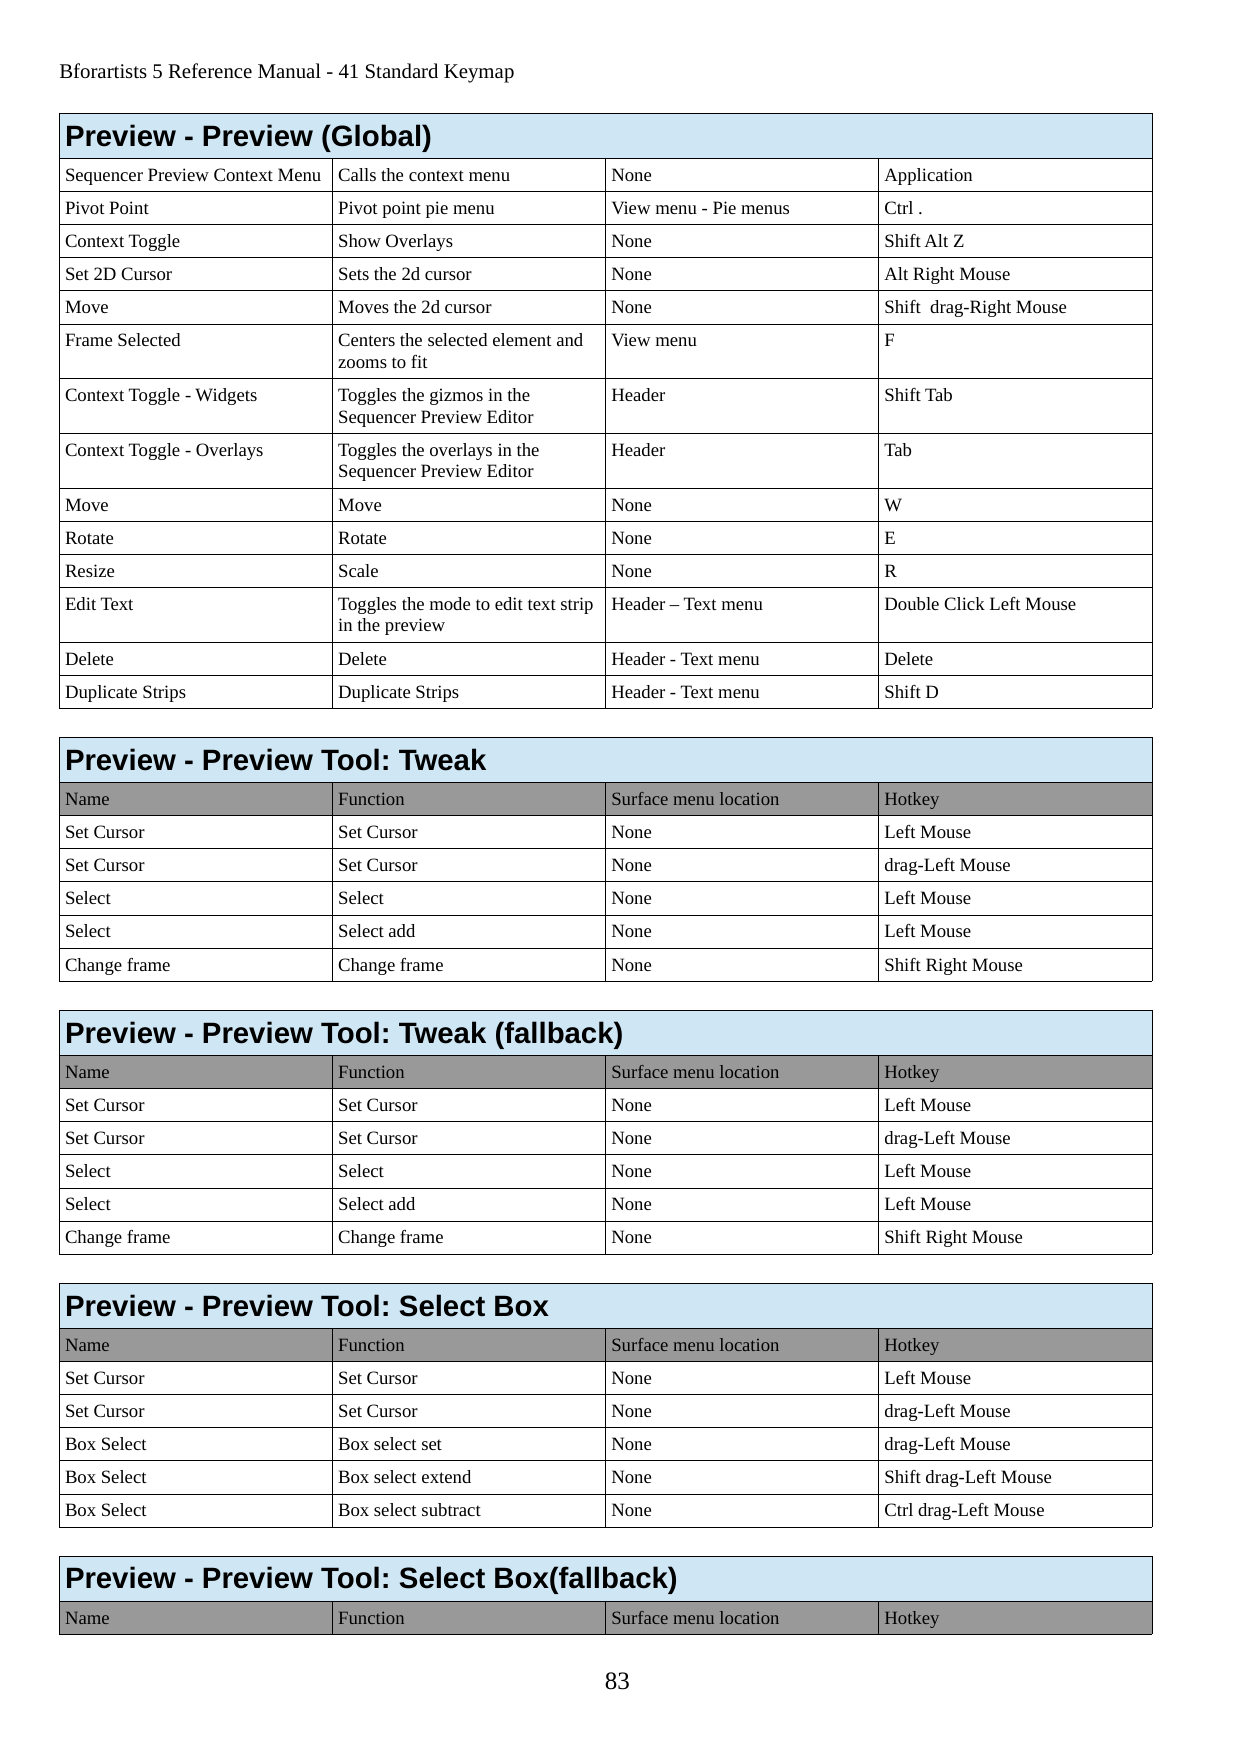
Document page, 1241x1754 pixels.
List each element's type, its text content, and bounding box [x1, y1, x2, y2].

table_cell None [606, 258, 878, 290]
table_cell Surface menu location [606, 1329, 878, 1361]
table_cell Hotkey [879, 783, 1152, 815]
table_cell None [606, 1362, 878, 1394]
table_cell Shift drag-Right Mouse [879, 291, 1152, 323]
table_cell Rotate [60, 522, 332, 554]
table_cell None [606, 1428, 878, 1460]
table_cell Name [60, 1602, 332, 1634]
table_cell Ctrl drag-Left Mouse [879, 1495, 1152, 1527]
table_cell Surface menu location [606, 1056, 878, 1088]
table_cell Set Cursor [333, 1089, 605, 1121]
table_cell Left Mouse [879, 1155, 1152, 1187]
table_cell None [606, 816, 878, 848]
table_cell Application [879, 159, 1152, 191]
table_cell Set Cursor [333, 1122, 605, 1154]
table_cell Resize [60, 555, 332, 587]
table_cell Set Cursor [60, 1395, 332, 1427]
table_cell W [879, 489, 1152, 521]
table_cell F [879, 325, 1152, 378]
table_cell None [606, 1461, 878, 1493]
table_cell Shift Alt Z [879, 225, 1152, 257]
table_cell Header [606, 434, 878, 488]
table_cell Toggles the gizmos in the Sequencer Preview Editor [333, 379, 605, 433]
table_cell Box select extend [333, 1461, 605, 1493]
table_cell Name [60, 783, 332, 815]
table_cell Duplicate Strips [60, 676, 332, 708]
table_cell None [606, 1089, 878, 1121]
table_cell E [879, 522, 1152, 554]
table_cell Select [333, 1155, 605, 1187]
table_cell Edit Text [60, 588, 332, 642]
table_cell Scale [333, 555, 605, 587]
table_cell None [606, 291, 878, 323]
table_header Preview - Preview (Global) [60, 114, 1152, 158]
table_cell Box Select [60, 1495, 332, 1527]
table_header Preview - Preview Tool: Select Box(fallback) [60, 1557, 1152, 1601]
table_cell Select [60, 916, 332, 948]
table_cell Set Cursor [60, 849, 332, 881]
table_cell Change frame [60, 949, 332, 981]
table_cell Context Toggle - Overlays [60, 434, 332, 488]
table_cell Alt Right Mouse [879, 258, 1152, 290]
table_cell None [606, 1189, 878, 1221]
table_cell Header - Text menu [606, 643, 878, 675]
table_cell Left Mouse [879, 882, 1152, 914]
table_cell Show Overlays [333, 225, 605, 257]
table_cell Pivot Point [60, 192, 332, 224]
table_cell Move [60, 489, 332, 521]
table_cell Set Cursor [60, 816, 332, 848]
table_cell Double Click Left Mouse [879, 588, 1152, 642]
table_cell Moves the 2d cursor [333, 291, 605, 323]
table_cell Header – Text menu [606, 588, 878, 642]
table_cell Select add [333, 1189, 605, 1221]
table_cell Select [60, 1155, 332, 1187]
table_cell Move [60, 291, 332, 323]
table_cell Ctrl . [879, 192, 1152, 224]
table_cell Surface menu location [606, 1602, 878, 1634]
table_cell Box select subtract [333, 1495, 605, 1527]
table_cell Hotkey [879, 1602, 1152, 1634]
table_cell None [606, 1155, 878, 1187]
table_cell Select [60, 1189, 332, 1221]
table_cell Move [333, 489, 605, 521]
table_cell Set Cursor [60, 1362, 332, 1394]
table_cell None [606, 1395, 878, 1427]
table_cell Set Cursor [60, 1122, 332, 1154]
table_cell Change frame [60, 1222, 332, 1254]
table_cell Box Select [60, 1428, 332, 1460]
table_cell R [879, 555, 1152, 587]
table_cell Function [333, 1056, 605, 1088]
table_cell Shift D [879, 676, 1152, 708]
table_cell View menu - Pie menus [606, 192, 878, 224]
table_cell Hotkey [879, 1056, 1152, 1088]
table_header Preview - Preview Tool: Select Box [60, 1284, 1152, 1328]
table_cell None [606, 1122, 878, 1154]
table_cell Box Select [60, 1461, 332, 1493]
table_cell Surface menu location [606, 783, 878, 815]
table_cell None [606, 916, 878, 948]
table_cell Pivot point pie menu [333, 192, 605, 224]
table_cell Change frame [333, 1222, 605, 1254]
table_cell Delete [60, 643, 332, 675]
table_cell Hotkey [879, 1329, 1152, 1361]
table_cell Set Cursor [333, 816, 605, 848]
table_cell Toggles the mode to edit text strip in the preview [333, 588, 605, 642]
table_cell None [606, 849, 878, 881]
table_cell Frame Selected [60, 325, 332, 378]
table_cell Change frame [333, 949, 605, 981]
table_cell None [606, 225, 878, 257]
table_cell None [606, 555, 878, 587]
table_cell Toggles the overlays in the Sequencer Preview Editor [333, 434, 605, 488]
table_cell None [606, 949, 878, 981]
table_cell Header [606, 379, 878, 433]
table_cell Shift Right Mouse [879, 1222, 1152, 1254]
table_cell Duplicate Strips [333, 676, 605, 708]
table_cell Shift Right Mouse [879, 949, 1152, 981]
table_cell drag-Left Mouse [879, 849, 1152, 881]
table_cell Left Mouse [879, 916, 1152, 948]
table_cell Context Toggle [60, 225, 332, 257]
table_cell None [606, 1222, 878, 1254]
table_cell Function [333, 783, 605, 815]
table_cell Box select set [333, 1428, 605, 1460]
table_header Preview - Preview Tool: Tweak (fallback) [60, 1011, 1152, 1055]
table_cell Set 2D Cursor [60, 258, 332, 290]
table_cell Header - Text menu [606, 676, 878, 708]
table_cell Delete [879, 643, 1152, 675]
table_cell None [606, 1495, 878, 1527]
table_cell Set Cursor [333, 849, 605, 881]
table_cell Sequencer Preview Context Menu [60, 159, 332, 191]
table_cell Name [60, 1056, 332, 1088]
table_cell Context Toggle - Widgets [60, 379, 332, 433]
table_cell Select [333, 882, 605, 914]
table_cell Set Cursor [60, 1089, 332, 1121]
table_cell None [606, 882, 878, 914]
table_cell drag-Left Mouse [879, 1428, 1152, 1460]
table_cell Sets the 2d cursor [333, 258, 605, 290]
table_cell drag-Left Mouse [879, 1122, 1152, 1154]
table_cell Select [60, 882, 332, 914]
table_cell Rotate [333, 522, 605, 554]
table_cell Set Cursor [333, 1362, 605, 1394]
table_cell None [606, 522, 878, 554]
table_cell Calls the context menu [333, 159, 605, 191]
table_cell Left Mouse [879, 816, 1152, 848]
table_cell Select add [333, 916, 605, 948]
table_cell None [606, 159, 878, 191]
table_cell Set Cursor [333, 1395, 605, 1427]
table_cell View menu [606, 325, 878, 378]
table_cell Function [333, 1602, 605, 1634]
table_cell Tab [879, 434, 1152, 488]
table_header Preview - Preview Tool: Tweak [60, 738, 1152, 782]
table_cell Left Mouse [879, 1189, 1152, 1221]
table_cell Centers the selected element and zooms to fit [333, 325, 605, 378]
table_cell Name [60, 1329, 332, 1361]
table_cell Left Mouse [879, 1089, 1152, 1121]
table_cell Shift drag-Left Mouse [879, 1461, 1152, 1493]
table_cell Function [333, 1329, 605, 1361]
table_cell drag-Left Mouse [879, 1395, 1152, 1427]
table_cell Left Mouse [879, 1362, 1152, 1394]
table_cell Shift Tab [879, 379, 1152, 433]
table_cell Delete [333, 643, 605, 675]
table_cell None [606, 489, 878, 521]
